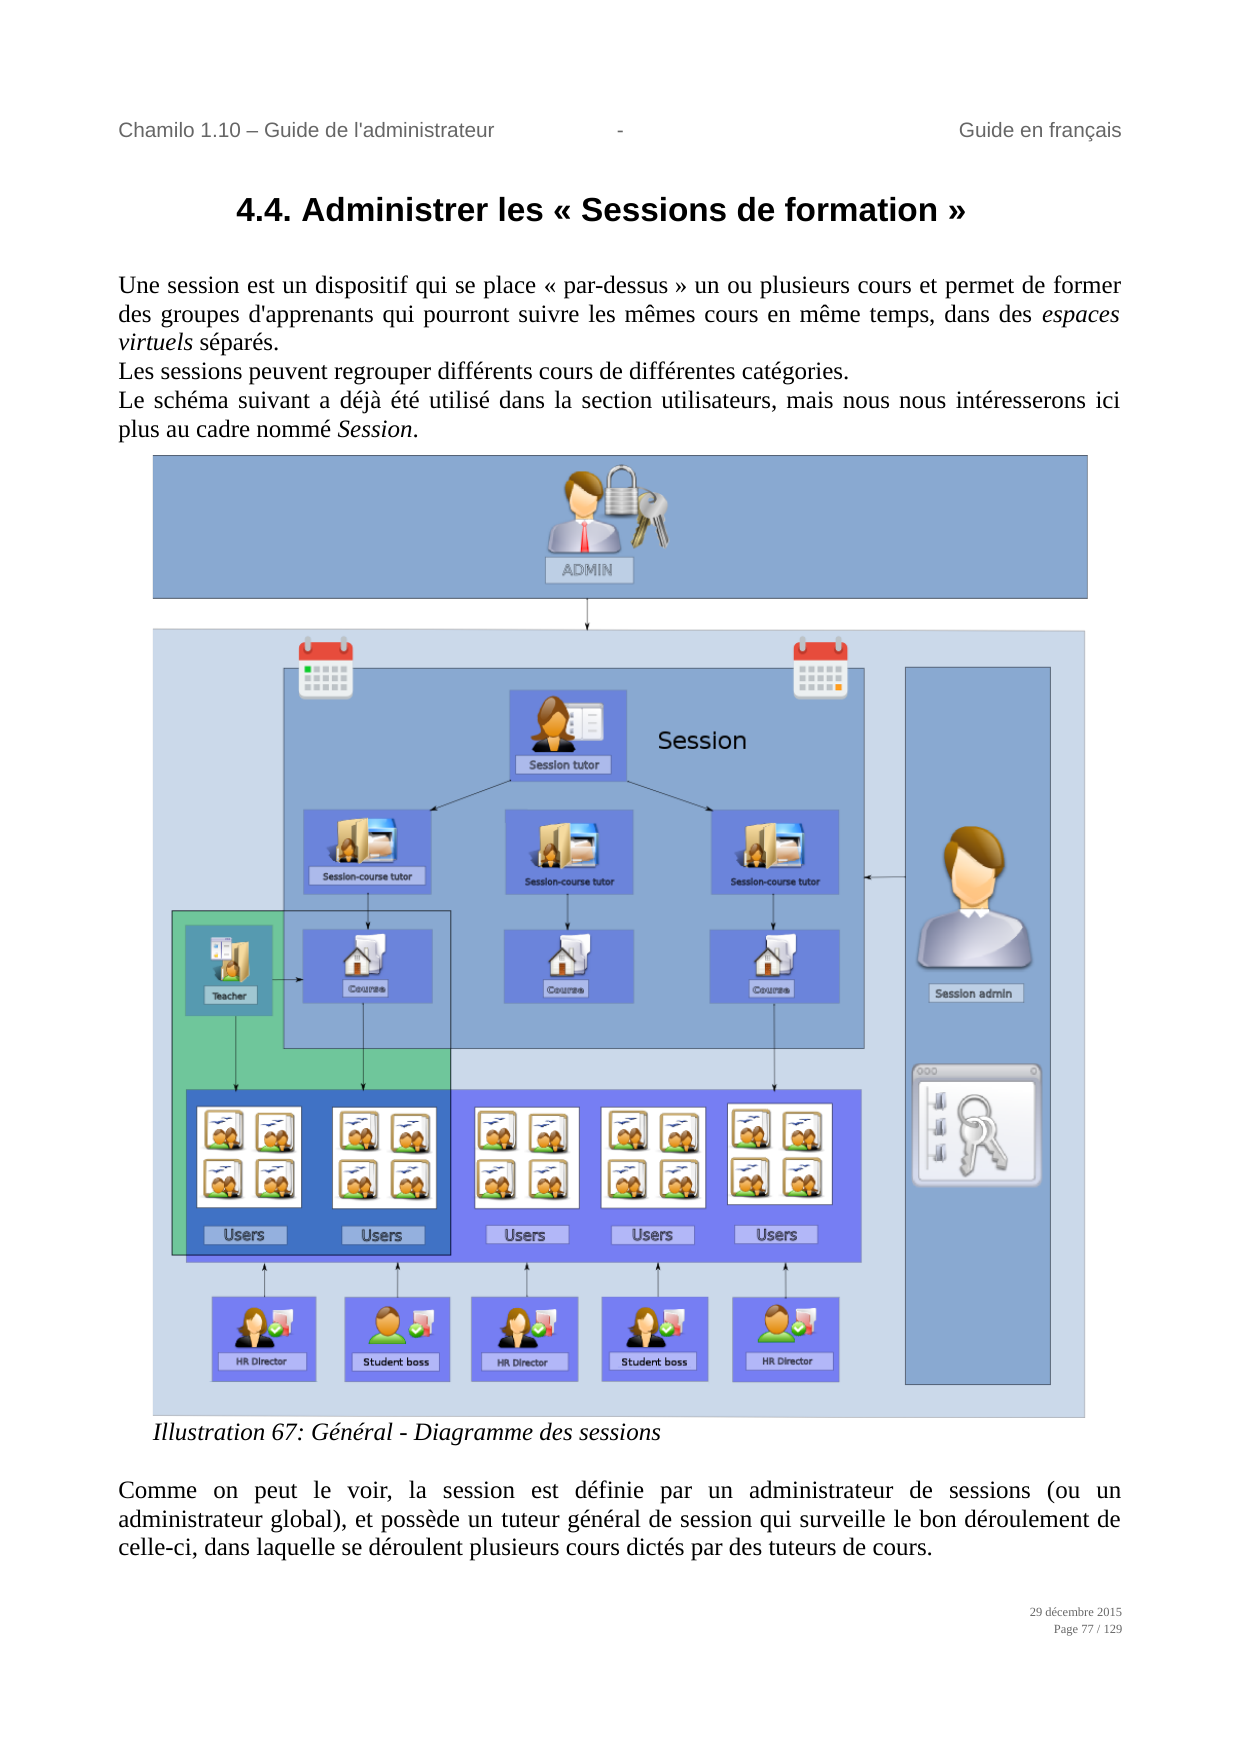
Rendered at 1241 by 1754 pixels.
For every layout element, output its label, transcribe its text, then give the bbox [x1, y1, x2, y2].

text Une session est un dispositif qui se place « par-dessus » un ou plusieurs cours et permet de former des groupes d'apprenants qui pourront suivre les mêmes cours en même temps, dans des espaces virtuels séparés. [118, 270, 1122, 356]
text Comme on peut le voir, la session est définie par un administrateur de sessions (ou un administrateur global), et possède un tuteur général de session qui surveille le bon déroulement de celle-ci, dans laquelle se déroulent plusieurs cours dictés par des tuteurs de cours. [118, 1475, 1122, 1561]
subtitle Administrer les « Sessions de formation » [236, 190, 1122, 229]
text Illustration 67: Général - Diagramme des sessions [153, 1418, 1087, 1446]
text Le schéma suivant a déjà été utilisé dans la section utilisateurs, mais nous nous intéresserons ici plus au cadre nommé Session. [118, 385, 1122, 442]
text Les sessions peuvent regrouper différents cours de différentes catégories. [118, 356, 1122, 385]
picture [152, 455, 1088, 1418]
